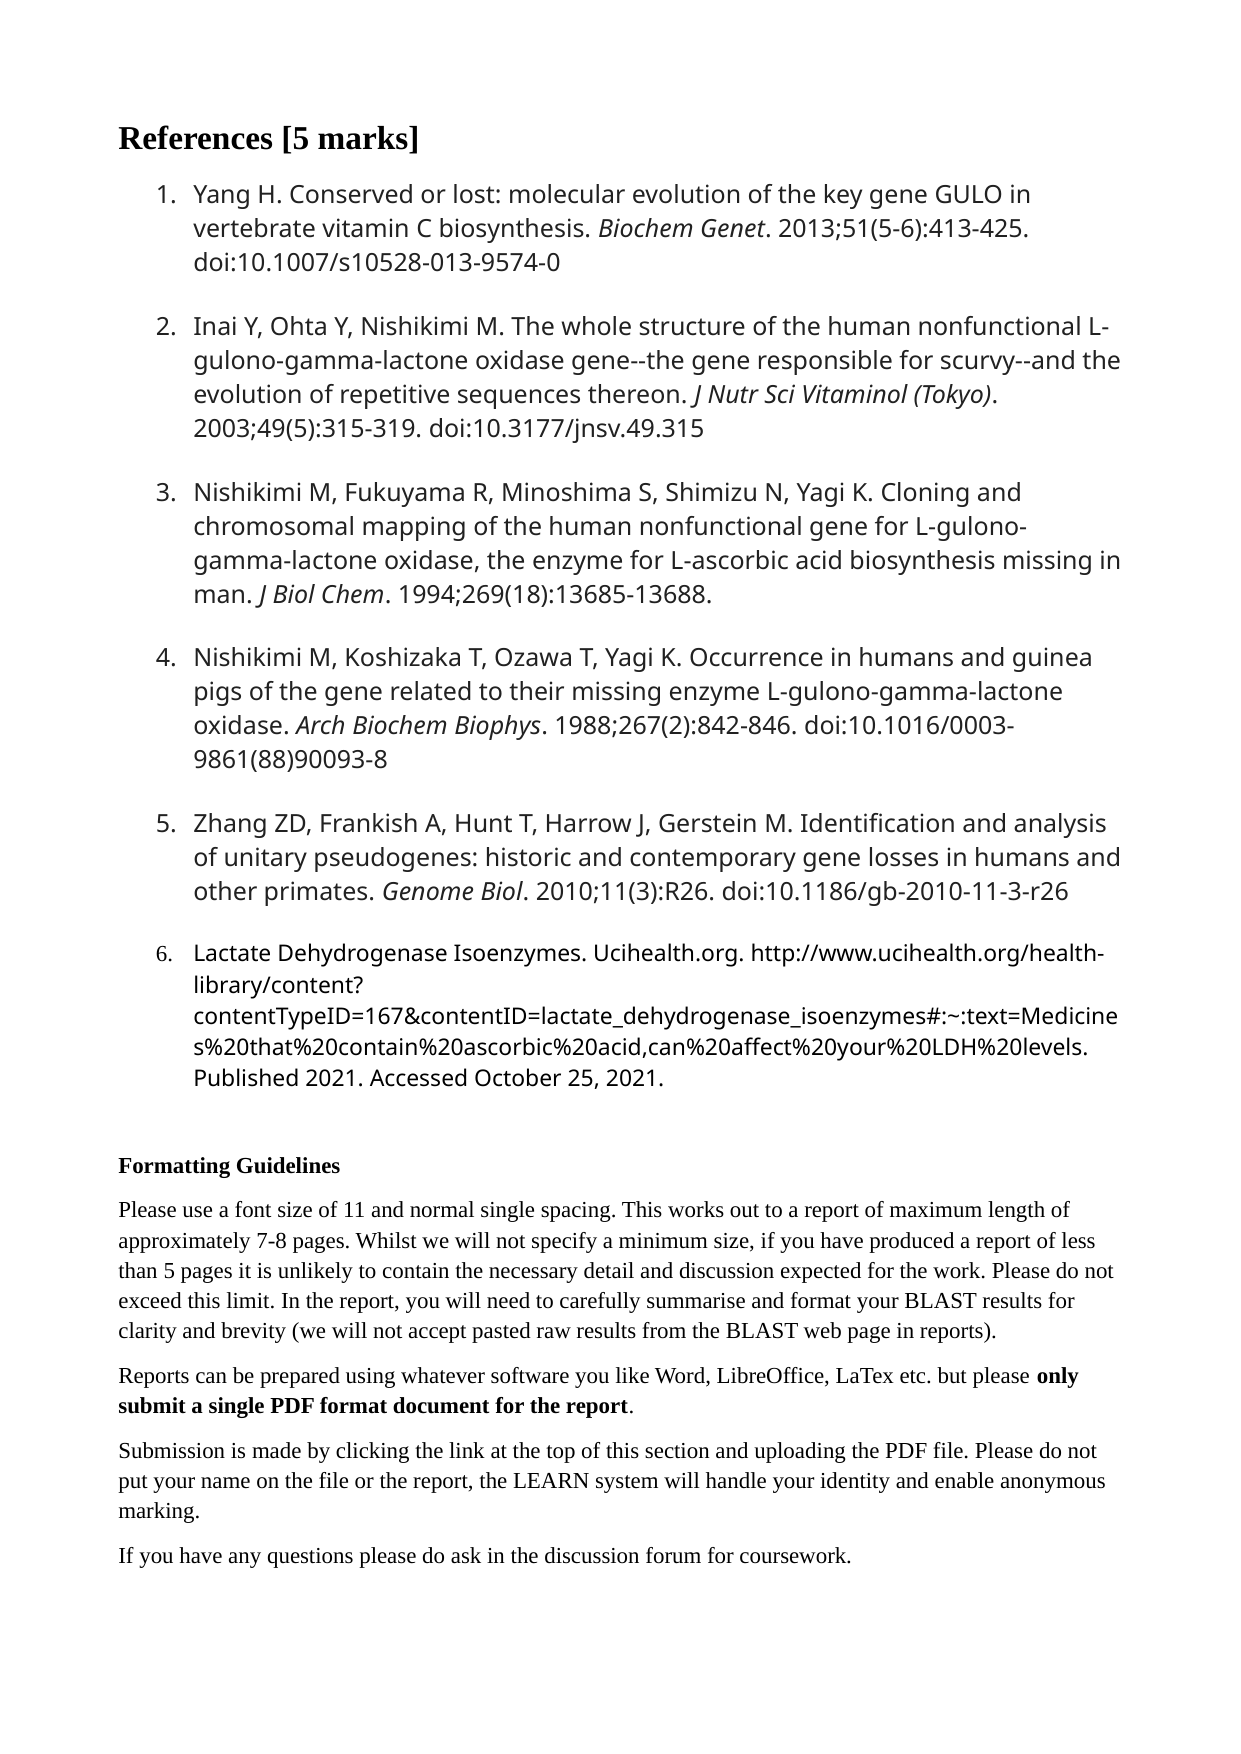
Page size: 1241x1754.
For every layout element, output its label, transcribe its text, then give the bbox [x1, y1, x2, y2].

list Nishikimi M, Koshizaka T, Ozawa T, Yagi K. Occurrence in humans and guinea pigs of the gene related to their missing enzyme L-gulono-gamma-lactone oxidase. Arch Biochem Biophys. 1988;267(2):842-846. doi:10.1016/0003-9861(88)90093-8 [156, 640, 1122, 776]
text If you have any questions please do ask in the discussion forum for coursework. [118, 1542, 1122, 1569]
text Submission is made by clicking the link at the top of this section and uploading the PDF file. Please do not put your name on the file or the report, the LEARN system will handle your identity and enable anonymous marking. [118, 1437, 1122, 1524]
text References [5 marks] [118, 118, 1122, 156]
text Reports can be prepared using whatever software you like Word, LibreOffice, LaTex etc. but please only submit a single PDF format document for the report. [118, 1362, 1122, 1419]
text Please use a font size of 11 and normal single spacing. This works out to a report of maximum length of approximately 7-8 pages. Whilst we will not specify a minimum size, if you have produced a report of less than 5 pages it is unlikely to contain the necessary detail and discussion expected for the work. Please do not exceed this limit. In the report, you will need to carefully summarise and format your BLAST results for clarity and brevity (we will not accept pasted raw results from the BLAST web page in reports). [118, 1197, 1122, 1344]
list Nishikimi M, Fukuyama R, Minoshima S, Shimizu N, Yagi K. Cloning and chromosomal mapping of the human nonfunctional gene for L-gulono-gamma-lactone oxidase, the enzyme for L-ascorbic acid biosynthesis missing in man. J Biol Chem. 1994;269(18):13685-13688. [156, 474, 1122, 610]
text Formatting Guidelines [118, 1152, 1122, 1178]
list Yang H. Conserved or lost: molecular evolution of the key gene GULO in vertebrate vitamin C biosynthesis. Biochem Genet. 2013;51(5-6):413-425. doi:10.1007/s10528-013-9574-0 [156, 177, 1122, 279]
list Inai Y, Ohta Y, Nishikimi M. The whole structure of the human nonfunctional L-gulono-gamma-lactone oxidase gene--the gene responsible for scurvy--and the evolution of repetitive sequences thereon. J Nutr Sci Vitaminol (Tokyo). 2003;49(5):315-319. doi:10.3177/jnsv.49.315 [156, 308, 1122, 445]
list Lactate Dehydrogenase Isoenzymes. Ucihealth.org. http://www.ucihealth.org/health-library/content?contentTypeID=167&contentID=lactate_dehydrogenase_isoenzymes#:~:text=Medicines%20that%20contain%20ascorbic%20acid,can%20affect%20your%20LDH%20levels. Published 2021. Accessed October 25, 2021. [156, 937, 1122, 1122]
list Zhang ZD, Frankish A, Hunt T, Harrow J, Gerstein M. Identification and analysis of unitary pseudogenes: historic and contemporary gene losses in humans and other primates. Genome Biol. 2010;11(3):R26. doi:10.1186/gb-2010-11-3-r26 [156, 806, 1122, 908]
